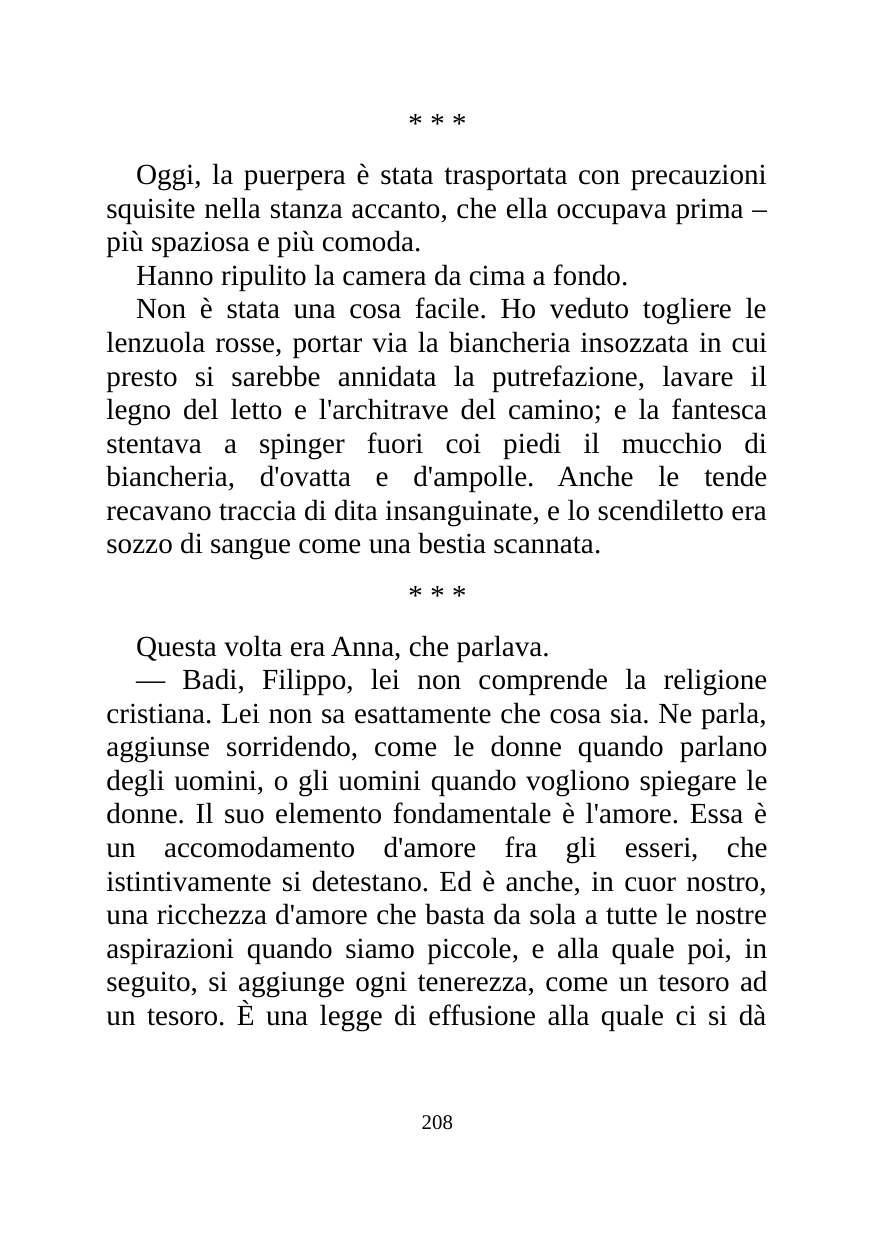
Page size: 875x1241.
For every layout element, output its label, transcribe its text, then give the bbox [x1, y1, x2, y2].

text — Badi, Filippo, lei non comprende la religione cristiana. Lei non sa esattamente che cosa sia. Ne parla, aggiunse sorridendo, come le donne quando parlano degli uomini, o gli uomini quando vogliono spiegare le donne. Il suo elemento fondamentale è l'amore. Essa è un accomodamento d'amore fra gli esseri, che istintivamente si detestano. Ed è anche, in cuor nostro, una ricchezza d'amore che basta da sola a tutte le nostre aspirazioni quando siamo piccole, e alla quale poi, in seguito, si aggiunge ogni tenerezza, come un tesoro ad un tesoro. È una legge di effusione alla quale ci si dà [106, 662, 768, 1031]
text Non è stata una cosa facile. Ho veduto togliere le lenzuola rosse, portar via la biancheria insozzata in cui presto si sarebbe annidata la putrefazione, lavare il legno del letto e l'architrave del camino; e la fantesca stentava a spinger fuori coi piedi il mucchio di biancheria, d'ovatta e d'ampolle. Anche le tende recavano traccia di dita insanguinate, e lo scendiletto era sozzo di sangue come una bestia scannata. [106, 292, 768, 560]
text * * * [106, 106, 768, 140]
text * * * [106, 578, 768, 611]
text Questa volta era Anna, che parlava. [106, 629, 768, 662]
text Oggi, la puerpera è stata trasportata con precauzioni squisite nella stanza accanto, che ella occupava prima – più spaziosa e più comoda. [106, 157, 768, 258]
text Hanno ripulito la camera da cima a fondo. [106, 258, 768, 292]
